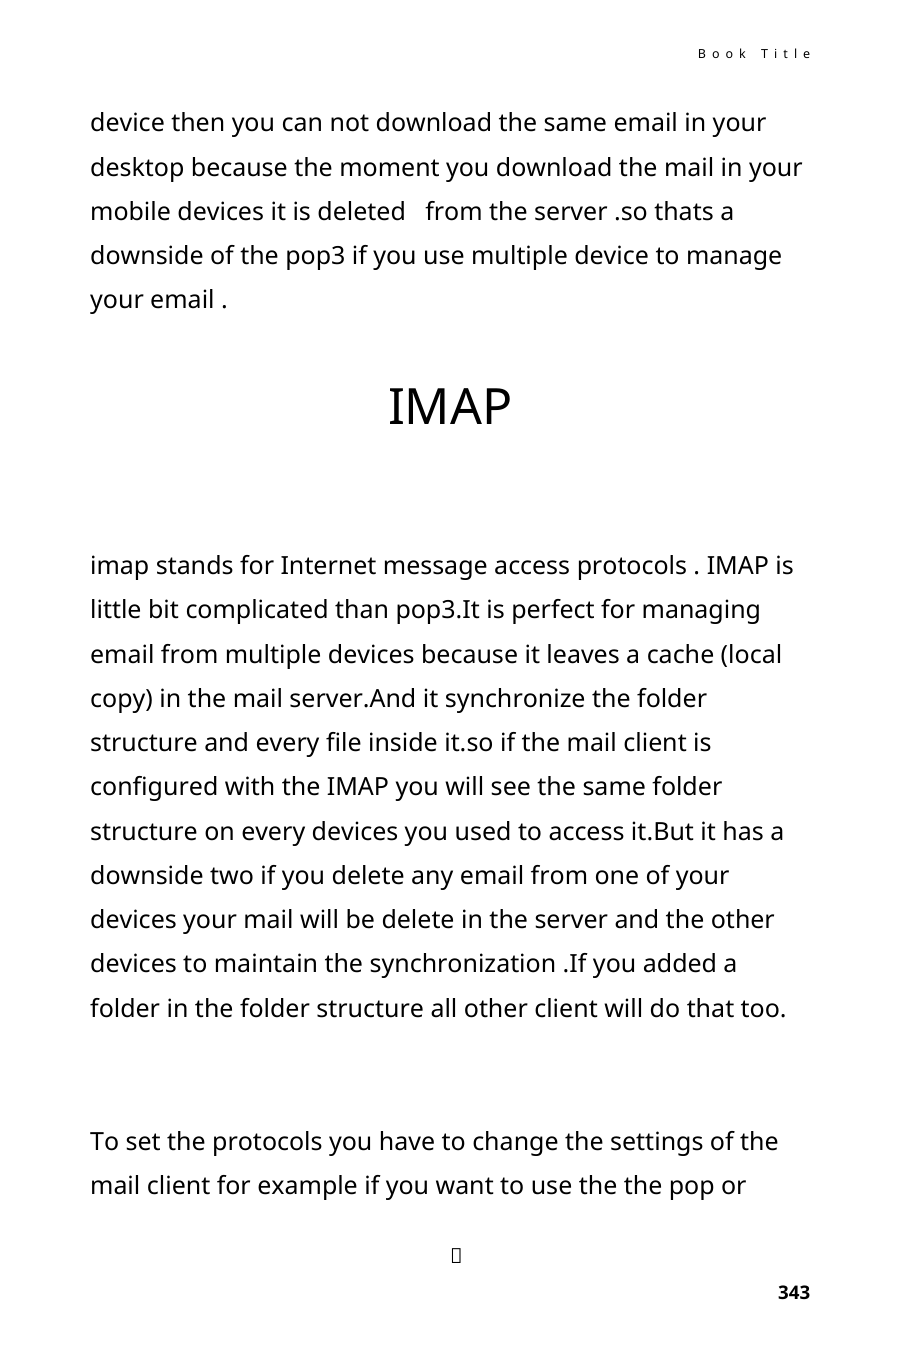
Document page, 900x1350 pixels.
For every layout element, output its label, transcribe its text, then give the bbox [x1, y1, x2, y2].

text IMAP [90, 371, 810, 439]
text imap stands for Internet message access protocols . IMAP is little bit complicated than pop3.It is perfect for managing email from multiple devices because it leaves a cache (local copy) in the mail server.And it synchronize the folder structure and every file inside it.so if the mail client is configured with the IMAP you will see the same folder structure on every devices you used to access it.But it has a downside two if you delete any email from one of your devices your mail will be delete in the server and the other devices to maintain the synchronization .If you added a folder in the folder structure all other client will do that too. [90, 548, 810, 1024]
text To set the protocols you have to change the settings of the mail client for example if you want to use the the pop or [90, 1123, 810, 1202]
text device then you can not download the same email in your desktop because the moment you download the mail in your mobile devices it is deleted from the server .so thats a downside of the pop3 if you use multiple device to manage your email . [90, 105, 810, 316]
